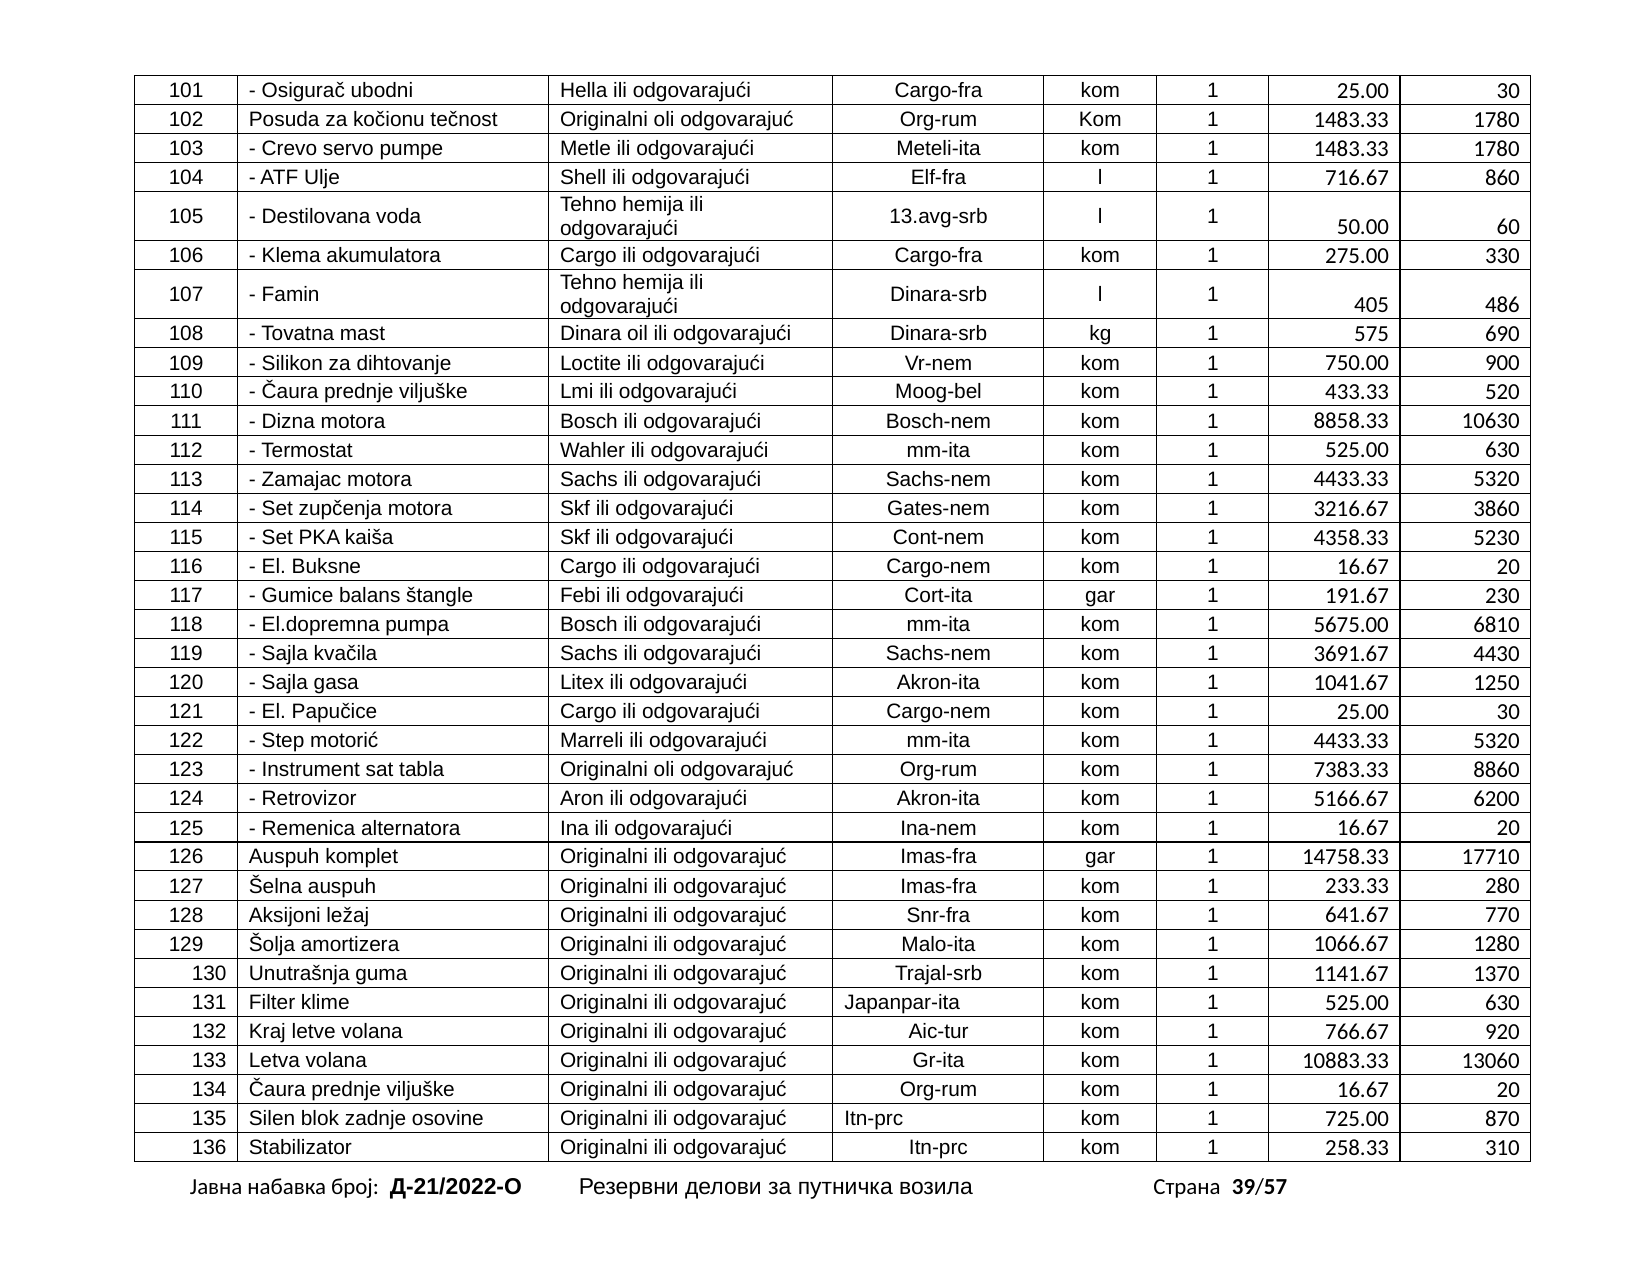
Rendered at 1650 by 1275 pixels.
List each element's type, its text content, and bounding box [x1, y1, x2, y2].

table_cell - Gumice balans štangle [238, 581, 548, 609]
table_cell kom [1044, 1075, 1156, 1103]
table_cell 5675.00 [1269, 610, 1399, 638]
table_cell Cargo-nem [833, 697, 1043, 725]
table_cell 118 [135, 610, 237, 638]
table_cell Akron-ita [833, 784, 1043, 812]
table_cell 25.00 [1269, 76, 1399, 104]
table_cell Imas-fra [833, 871, 1043, 899]
table_cell 1 [1157, 1017, 1268, 1045]
table_cell 1 [1157, 377, 1268, 405]
table_cell 5166.67 [1269, 784, 1399, 812]
table_cell 1 [1157, 494, 1268, 522]
table_cell Ina ili odgovarajući [549, 813, 832, 841]
table_cell 1 [1157, 871, 1268, 899]
table_cell 113 [135, 465, 237, 493]
table_cell 106 [135, 241, 237, 269]
table_cell kg [1044, 319, 1156, 347]
table_cell 16.67 [1269, 813, 1399, 841]
table_cell kom [1044, 813, 1156, 841]
table_cell 136 [135, 1133, 237, 1161]
table_cell Originalni ili odgovarajuć [549, 988, 832, 1016]
table_cell 125 [135, 813, 237, 841]
table_cell 1 [1157, 581, 1268, 609]
table_cell Sachs ili odgovarajući [549, 639, 832, 667]
table_cell - Termostat [238, 436, 548, 463]
table_cell 8858.33 [1269, 406, 1399, 434]
table_cell 3216.67 [1269, 494, 1399, 522]
table_cell Lmi ili odgovarajući [549, 377, 832, 405]
table_cell Cort-ita [833, 581, 1043, 609]
table_cell 129 [135, 930, 237, 958]
table_cell Itn-prc [833, 1104, 1043, 1132]
table_cell Gr-ita [833, 1046, 1043, 1074]
table_cell 17710 [1401, 843, 1530, 870]
table_cell 109 [135, 348, 237, 376]
table_cell 20 [1401, 552, 1530, 580]
table_cell Auspuh komplet [238, 843, 548, 870]
table_cell 4433.33 [1269, 465, 1399, 493]
table_cell Originalni ili odgovarajuć [549, 959, 832, 987]
table_cell l [1044, 192, 1156, 240]
table_cell kom [1044, 377, 1156, 405]
table_cell 101 [135, 76, 237, 104]
table_cell Shell ili odgovarajući [549, 163, 832, 191]
table_cell 1 [1157, 523, 1268, 551]
table_cell 133 [135, 1046, 237, 1074]
table_cell Snr-fra [833, 901, 1043, 928]
table_cell 108 [135, 319, 237, 347]
table_cell Metle ili odgovarajući [549, 134, 832, 162]
table_cell 191.67 [1269, 581, 1399, 609]
table_cell 16.67 [1269, 1075, 1399, 1103]
table_cell - ATF Ulje [238, 163, 548, 191]
table_cell kom [1044, 552, 1156, 580]
table_cell Imas-fra [833, 843, 1043, 870]
table_cell Cargo ili odgovarajući [549, 697, 832, 725]
table_cell 233.33 [1269, 871, 1399, 899]
table_cell Cargo-nem [833, 552, 1043, 580]
table_cell 121 [135, 697, 237, 725]
table_cell 716.67 [1269, 163, 1399, 191]
table_cell - Klema akumulatora [238, 241, 548, 269]
table_cell gar [1044, 581, 1156, 609]
table_cell Loctite ili odgovarajući [549, 348, 832, 376]
table_cell mm-ita [833, 436, 1043, 463]
table_cell 6810 [1401, 610, 1530, 638]
table_cell 770 [1401, 901, 1530, 928]
table_cell - Sajla kvačila [238, 639, 548, 667]
table_cell - Instrument sat tabla [238, 755, 548, 783]
table_cell 1780 [1401, 105, 1530, 133]
table_cell Moog-bel [833, 377, 1043, 405]
table_cell kom [1044, 639, 1156, 667]
table_cell 20 [1401, 813, 1530, 841]
table_cell Cargo ili odgovarajući [549, 552, 832, 580]
table_cell 1 [1157, 784, 1268, 812]
table_cell - Tovatna mast [238, 319, 548, 347]
table_cell 275.00 [1269, 241, 1399, 269]
table_cell 10883.33 [1269, 1046, 1399, 1074]
table_cell 641.67 [1269, 901, 1399, 928]
table_cell 20 [1401, 1075, 1530, 1103]
table_cell 4433.33 [1269, 726, 1399, 754]
table_cell 1 [1157, 270, 1268, 318]
table_cell - Sajla gasa [238, 668, 548, 696]
table_cell Japanpar-ita [833, 988, 1043, 1016]
table_cell 5320 [1401, 465, 1530, 493]
table_cell Originalni ili odgovarajuć [549, 843, 832, 870]
table_cell 1 [1157, 930, 1268, 958]
table_cell 1 [1157, 639, 1268, 667]
table_cell 13.avg-srb [833, 192, 1043, 240]
table_cell 104 [135, 163, 237, 191]
table_cell kom [1044, 610, 1156, 638]
table_cell 1780 [1401, 134, 1530, 162]
table_cell 690 [1401, 319, 1530, 347]
table_cell 310 [1401, 1133, 1530, 1161]
table_cell Cont-nem [833, 523, 1043, 551]
table_cell 1 [1157, 726, 1268, 754]
table_cell - Set PKA kaiša [238, 523, 548, 551]
table_cell kom [1044, 436, 1156, 463]
table_cell kom [1044, 134, 1156, 162]
table_cell 30 [1401, 76, 1530, 104]
table_cell 1 [1157, 436, 1268, 463]
table_cell 1 [1157, 901, 1268, 928]
table_cell 1 [1157, 668, 1268, 696]
table_cell - Zamajac motora [238, 465, 548, 493]
table_cell kom [1044, 241, 1156, 269]
table_cell 1 [1157, 959, 1268, 987]
table_cell Bosch-nem [833, 406, 1043, 434]
table_cell Febi ili odgovarajući [549, 581, 832, 609]
table_cell 131 [135, 988, 237, 1016]
table_cell 1483.33 [1269, 134, 1399, 162]
table_cell Sachs-nem [833, 465, 1043, 493]
table_cell 258.33 [1269, 1133, 1399, 1161]
table_cell 405 [1269, 270, 1399, 318]
table_cell 1 [1157, 1133, 1268, 1161]
table_cell Originalni oli odgovarajuć [549, 755, 832, 783]
table_cell Org-rum [833, 105, 1043, 133]
table_cell kom [1044, 1017, 1156, 1045]
table_cell - Remenica alternatora [238, 813, 548, 841]
table_cell 103 [135, 134, 237, 162]
table_cell gar [1044, 843, 1156, 870]
table_cell 1141.67 [1269, 959, 1399, 987]
table_cell Itn-prc [833, 1133, 1043, 1161]
table_cell kom [1044, 959, 1156, 987]
table_cell 4358.33 [1269, 523, 1399, 551]
table_cell Trajal-srb [833, 959, 1043, 987]
table_cell Originalni ili odgovarajuć [549, 901, 832, 928]
table_cell Aksijoni ležaj [238, 901, 548, 928]
table_cell 330 [1401, 241, 1530, 269]
table_cell 520 [1401, 377, 1530, 405]
table_cell 1 [1157, 241, 1268, 269]
table_cell - Osigurač ubodni [238, 76, 548, 104]
table_cell Tehno hemija ili odgovarajući [549, 192, 832, 240]
table_cell 1 [1157, 610, 1268, 638]
table_cell Originalni ili odgovarajuć [549, 930, 832, 958]
table_cell Šelna auspuh [238, 871, 548, 899]
table_cell 122 [135, 726, 237, 754]
table_cell 124 [135, 784, 237, 812]
table_cell 117 [135, 581, 237, 609]
table_cell - Famin [238, 270, 548, 318]
table_cell 725.00 [1269, 1104, 1399, 1132]
table_cell Silen blok zadnje osovine [238, 1104, 548, 1132]
table_cell 433.33 [1269, 377, 1399, 405]
table_cell 1 [1157, 552, 1268, 580]
table_cell 280 [1401, 871, 1530, 899]
table_cell 1 [1157, 406, 1268, 434]
table_cell 116 [135, 552, 237, 580]
table_cell Cargo-fra [833, 241, 1043, 269]
table_cell - El. Buksne [238, 552, 548, 580]
table_cell Šolja amortizera [238, 930, 548, 958]
table_cell - Step motorić [238, 726, 548, 754]
table_cell 1370 [1401, 959, 1530, 987]
table_cell Sachs-nem [833, 639, 1043, 667]
table_cell 5320 [1401, 726, 1530, 754]
table_cell Originalni ili odgovarajuć [549, 1133, 832, 1161]
table_cell 766.67 [1269, 1017, 1399, 1045]
table_cell kom [1044, 494, 1156, 522]
table_cell 7383.33 [1269, 755, 1399, 783]
table_cell 1 [1157, 755, 1268, 783]
table_cell 1 [1157, 319, 1268, 347]
table_cell Stabilizator [238, 1133, 548, 1161]
table_cell 1250 [1401, 668, 1530, 696]
table_cell 920 [1401, 1017, 1530, 1045]
table_cell - El.dopremna pumpa [238, 610, 548, 638]
table_cell mm-ita [833, 726, 1043, 754]
table_cell kom [1044, 988, 1156, 1016]
table_cell 1 [1157, 134, 1268, 162]
table_cell - Silikon za dihtovanje [238, 348, 548, 376]
table_cell Dinara-srb [833, 270, 1043, 318]
table_cell 123 [135, 755, 237, 783]
table_cell Elf-fra [833, 163, 1043, 191]
table_cell Sachs ili odgovarajući [549, 465, 832, 493]
table_cell Cargo-fra [833, 76, 1043, 104]
table_cell - El. Papučice [238, 697, 548, 725]
table_cell Cargo ili odgovarajući [549, 241, 832, 269]
table_cell 1 [1157, 76, 1268, 104]
table_cell kom [1044, 348, 1156, 376]
table_cell 10630 [1401, 406, 1530, 434]
table_cell Litex ili odgovarajući [549, 668, 832, 696]
table_cell 1 [1157, 813, 1268, 841]
table_cell 1 [1157, 843, 1268, 870]
table_cell 126 [135, 843, 237, 870]
table_cell mm-ita [833, 610, 1043, 638]
table_cell Bosch ili odgovarajući [549, 610, 832, 638]
table_cell Skf ili odgovarajući [549, 494, 832, 522]
table_cell 575 [1269, 319, 1399, 347]
table_cell 230 [1401, 581, 1530, 609]
table_cell Skf ili odgovarajući [549, 523, 832, 551]
table_cell kom [1044, 755, 1156, 783]
table_cell 1041.67 [1269, 668, 1399, 696]
table_cell 119 [135, 639, 237, 667]
table_cell Malo-ita [833, 930, 1043, 958]
table_cell 1 [1157, 1046, 1268, 1074]
table_cell kom [1044, 523, 1156, 551]
table_cell Originalni ili odgovarajuć [549, 1075, 832, 1103]
table_cell 6200 [1401, 784, 1530, 812]
table_cell Wahler ili odgovarajući [549, 436, 832, 463]
table_cell 14758.33 [1269, 843, 1399, 870]
table_cell Org-rum [833, 1075, 1043, 1103]
table_cell 134 [135, 1075, 237, 1103]
table_cell kom [1044, 901, 1156, 928]
table_cell Unutrašnja guma [238, 959, 548, 987]
table_cell 1 [1157, 465, 1268, 493]
table_cell 1 [1157, 163, 1268, 191]
table_cell Meteli-ita [833, 134, 1043, 162]
table_cell Letva volana [238, 1046, 548, 1074]
table_cell 4430 [1401, 639, 1530, 667]
table_cell 1 [1157, 1075, 1268, 1103]
table_cell kom [1044, 871, 1156, 899]
table_cell kom [1044, 668, 1156, 696]
table_cell 1483.33 [1269, 105, 1399, 133]
table_cell kom [1044, 1046, 1156, 1074]
table_cell 115 [135, 523, 237, 551]
table_cell 630 [1401, 436, 1530, 463]
table_cell kom [1044, 726, 1156, 754]
table_cell kom [1044, 1104, 1156, 1132]
table_cell Dinara-srb [833, 319, 1043, 347]
table_cell 107 [135, 270, 237, 318]
table_cell 13060 [1401, 1046, 1530, 1074]
table_cell 127 [135, 871, 237, 899]
table_cell 860 [1401, 163, 1530, 191]
table_cell 486 [1401, 270, 1530, 318]
table_cell - Dizna motora [238, 406, 548, 434]
table_cell 8860 [1401, 755, 1530, 783]
table_cell 1 [1157, 988, 1268, 1016]
table_cell Hella ili odgovarajući [549, 76, 832, 104]
table_cell Bosch ili odgovarajući [549, 406, 832, 434]
table_cell 105 [135, 192, 237, 240]
table_cell 630 [1401, 988, 1530, 1016]
table_cell - Destilovana voda [238, 192, 548, 240]
table_cell 1 [1157, 192, 1268, 240]
table_cell 3691.67 [1269, 639, 1399, 667]
table_cell l [1044, 270, 1156, 318]
table_cell Kraj letve volana [238, 1017, 548, 1045]
table_cell 5230 [1401, 523, 1530, 551]
table_cell 750.00 [1269, 348, 1399, 376]
table_cell kom [1044, 76, 1156, 104]
table_cell kom [1044, 697, 1156, 725]
table_cell 128 [135, 901, 237, 928]
table_cell kom [1044, 465, 1156, 493]
table_cell 900 [1401, 348, 1530, 376]
table_cell 3860 [1401, 494, 1530, 522]
table_cell 1280 [1401, 930, 1530, 958]
table_cell 1 [1157, 1104, 1268, 1132]
table_cell Filter klime [238, 988, 548, 1016]
table_cell kom [1044, 930, 1156, 958]
table_cell Originalni ili odgovarajuć [549, 1104, 832, 1132]
table_cell 525.00 [1269, 436, 1399, 463]
table_cell 130 [135, 959, 237, 987]
table_cell Posuda za kočionu tečnost [238, 105, 548, 133]
table_cell 60 [1401, 192, 1530, 240]
table_cell 870 [1401, 1104, 1530, 1132]
table_cell 1 [1157, 697, 1268, 725]
table_cell Akron-ita [833, 668, 1043, 696]
table_cell Gates-nem [833, 494, 1043, 522]
table_cell 112 [135, 436, 237, 463]
table_cell Originalni ili odgovarajuć [549, 871, 832, 899]
table_cell 30 [1401, 697, 1530, 725]
table_cell - Retrovizor [238, 784, 548, 812]
table_cell kom [1044, 784, 1156, 812]
table_cell 120 [135, 668, 237, 696]
table_cell - Set zupčenja motora [238, 494, 548, 522]
table_cell 16.67 [1269, 552, 1399, 580]
table_cell Org-rum [833, 755, 1043, 783]
table_cell Marreli ili odgovarajući [549, 726, 832, 754]
table_cell l [1044, 163, 1156, 191]
table_cell 135 [135, 1104, 237, 1132]
table_cell 1 [1157, 348, 1268, 376]
table_cell 132 [135, 1017, 237, 1045]
table_cell Originalni ili odgovarajuć [549, 1017, 832, 1045]
table_cell Aic-tur [833, 1017, 1043, 1045]
table_cell Aron ili odgovarajući [549, 784, 832, 812]
table_cell Čaura prednje viljuške [238, 1075, 548, 1103]
table_cell Dinara oil ili odgovarajući [549, 319, 832, 347]
table_cell Ina-nem [833, 813, 1043, 841]
table_cell 50.00 [1269, 192, 1399, 240]
table_cell 110 [135, 377, 237, 405]
table_cell kom [1044, 406, 1156, 434]
table_cell 111 [135, 406, 237, 434]
table_cell Originalni ili odgovarajuć [549, 1046, 832, 1074]
table_cell kom [1044, 1133, 1156, 1161]
table_cell 525.00 [1269, 988, 1399, 1016]
table_cell 1066.67 [1269, 930, 1399, 958]
table_cell - Crevo servo pumpe [238, 134, 548, 162]
table_cell 102 [135, 105, 237, 133]
table_cell 114 [135, 494, 237, 522]
table_cell Vr-nem [833, 348, 1043, 376]
table_cell Kom [1044, 105, 1156, 133]
table_cell 1 [1157, 105, 1268, 133]
table_cell - Čaura prednje viljuške [238, 377, 548, 405]
table_cell 25.00 [1269, 697, 1399, 725]
table_cell Originalni oli odgovarajuć [549, 105, 832, 133]
table_cell Tehno hemija ili odgovarajući [549, 270, 832, 318]
